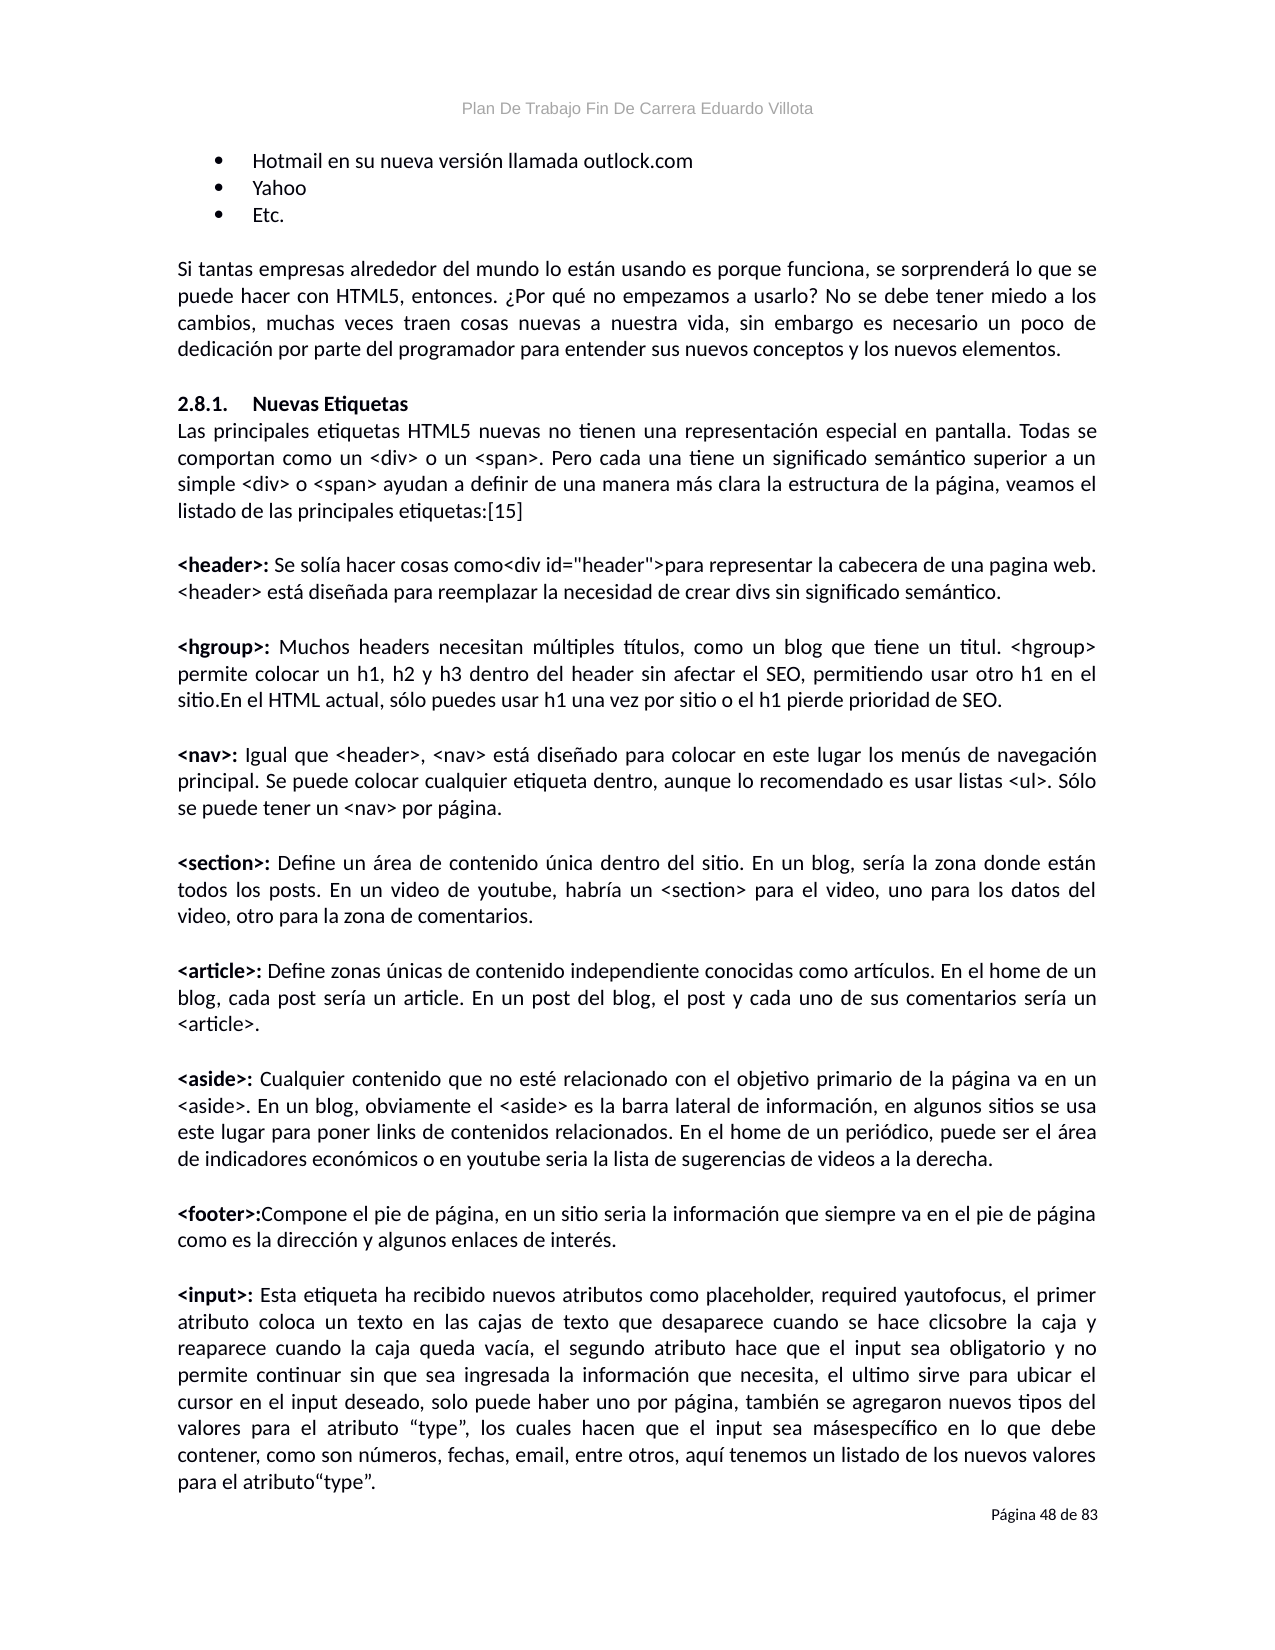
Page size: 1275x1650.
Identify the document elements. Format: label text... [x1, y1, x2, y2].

text <header>: Se solía hacer cosas como<div id="header">para representar la cabecera de una pagina web. <header> está diseñada para reemplazar la necesidad de crear divs sin significado semántico. [177, 552, 1098, 605]
text <aside>: Cualquier contenido que no esté relacionado con el objetivo primario de la página va en un <aside>. En un blog, obviamente el <aside> es la barra lateral de información, en algunos sitios se usa este lugar para poner links de contenidos relacionados. En el home de un periódico, puede ser el área de indicadores económicos o en youtube seria la lista de sugerencias de videos a la derecha. [177, 1065, 1098, 1172]
text <nav>: Igual que <header>, <nav> está diseñado para colocar en este lugar los menús de navegación principal. Se puede colocar cualquier etiqueta dentro, aunque lo recomendado es usar listas <ul>. Sólo se puede tener un <nav> por página. [177, 741, 1098, 821]
text <hgroup>: Muchos headers necesitan múltiples títulos, como un blog que tiene un titul. <hgroup> permite colocar un h1, h2 y h3 dentro del header sin afectar el SEO, permitiendo usar otro h1 en el sitio.En el HTML actual, sólo puedes usar h1 una vez por sitio o el h1 pierde prioridad de SEO. [177, 633, 1098, 713]
text 2.8.1. Nuevas Etiquetas [177, 390, 1098, 417]
text <article>: Define zonas únicas de contenido independiente conocidas como artículos. En el home de un blog, cada post sería un article. En un post del blog, el post y cada uno de sus comentarios sería un <article>. [177, 957, 1098, 1037]
list Hotmail en su nueva versión llamada outlock.com [215, 148, 1098, 174]
text Las principales etiquetas HTML5 nuevas no tienen una representación especial en pantalla. Todas se comportan como un <div> o un <span>. Pero cada una tiene un significado semántico superior a un simple <div> o <span> ayudan a definir de una manera más clara la estructura de la página, veamos el listado de las principales etiquetas:[15] [177, 417, 1098, 524]
text <section>: Define un área de contenido única dentro del sitio. En un blog, sería la zona donde están todos los posts. En un video de youtube, habría un <section> para el video, uno para los datos del video, otro para la zona de comentarios. [177, 849, 1098, 929]
text <footer>:Compone el pie de página, en un sitio seria la información que siempre va en el pie de página como es la dirección y algunos enlaces de interés. [177, 1200, 1098, 1253]
list Yahoo [215, 174, 1098, 201]
list Etc. [215, 201, 1098, 228]
text Si tantas empresas alrededor del mundo lo están usando es porque funciona, se sorprenderá lo que se puede hacer con HTML5, entonces. ¿Por qué no empezamos a usarlo? No se debe tener miedo a los cambios, muchas veces traen cosas nuevas a nuestra vida, sin embargo es necesario un poco de dedicación por parte del programador para entender sus nuevos conceptos y los nuevos elementos. [177, 256, 1098, 362]
text <input>: Esta etiqueta ha recibido nuevos atributos como placeholder, required yautofocus, el primer atributo coloca un texto en las cajas de texto que desaparece cuando se hace clicsobre la caja y reaparece cuando la caja queda vacía, el segundo atributo hace que el input sea obligatorio y no permite continuar sin que sea ingresada la información que necesita, el ultimo sirve para ubicar el cursor en el input deseado, solo puede haber uno por página, también se agregaron nuevos tipos del valores para el atributo “type”, los cuales hacen que el input sea másespecífico en lo que debe contener, como son números, fechas, email, entre otros, aquí tenemos un listado de los nuevos valores para el atributo“type”. [177, 1281, 1098, 1494]
